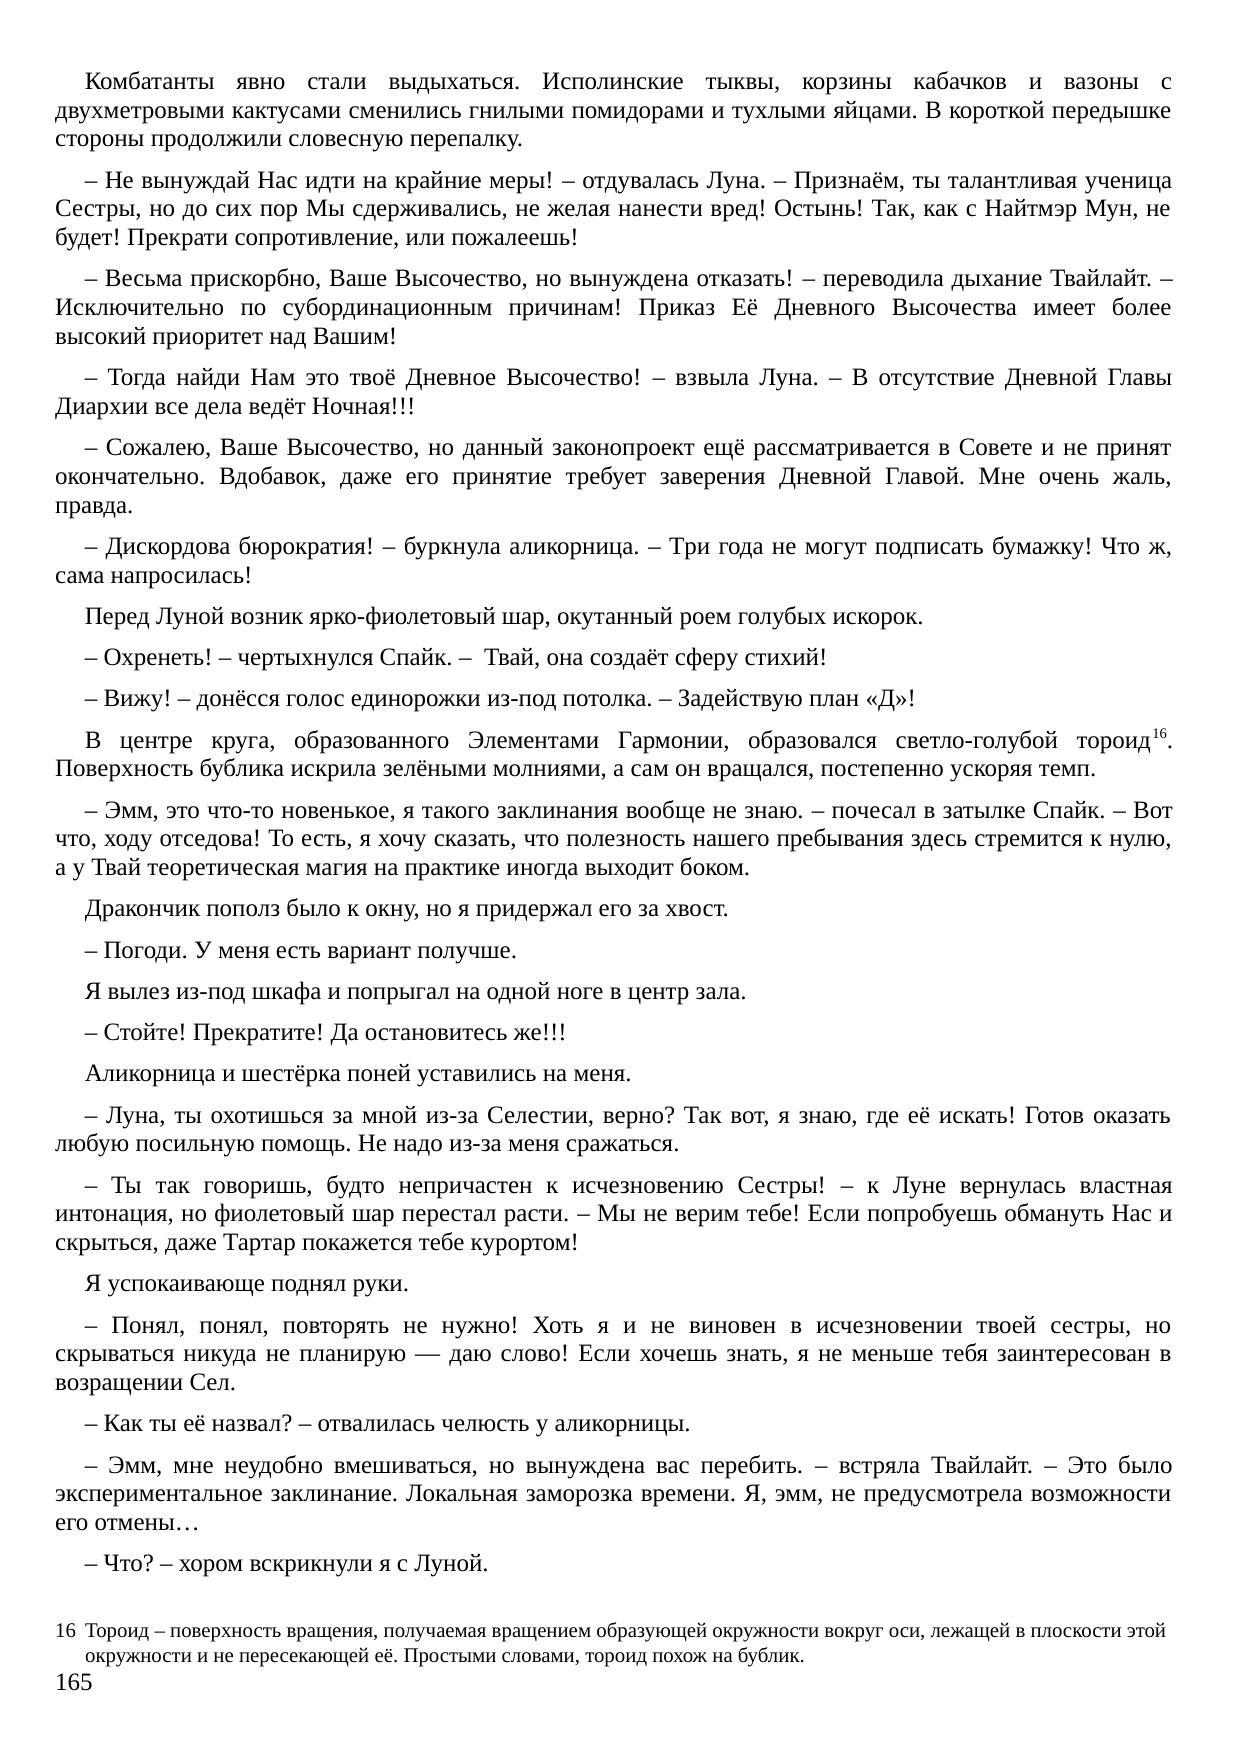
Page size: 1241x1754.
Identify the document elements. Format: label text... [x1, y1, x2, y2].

text В центре круга, образованного Элементами Гармонии, образовался светло-голубой тороид. Поверхность бублика искрила зелёными молниями, а сам он вращался, постепенно ускоряя темп. [55, 725, 1173, 782]
text Дракончик пополз было к окну, но я придержал его за хвост. [55, 893, 1173, 922]
text – Погоди. У меня есть вариант получше. [55, 935, 1173, 963]
text – Эмм, мне неудобно вмешиваться, но вынуждена вас перебить. – встряла Твайлайт. – Это было экспериментальное заклинание. Локальная заморозка времени. Я, эмм, не предусмотрела возможности его отмены… [55, 1450, 1173, 1536]
text – Понял, понял, повторять не нужно! Хоть я и не виновен в исчезновении твоей сестры, но скрываться никуда не планирую — даю слово! Если хочешь знать, я не меньше тебя заинтересован в возращении Сел. [55, 1310, 1173, 1396]
text Тороид – поверхность вращения, получаемая вращением образующей окружности вокруг оси, лежащей в плоскости этой окружности и не пересекающей её. Простыми словами, тороид похож на бублик. [55, 1618, 1173, 1667]
text Аликорница и шестёрка поней уставились на меня. [55, 1058, 1173, 1087]
text – Вижу! – донёсся голос единорожки из-под потолка. – Задействую план «Д»! [55, 683, 1173, 712]
text – Стойте! Прекратите! Да остановитесь же!!! [55, 1017, 1173, 1046]
text – Дискордова бюрократия! – буркнула аликорница. – Три года не могут подписать бумажку! Что ж, сама напросилась! [55, 531, 1173, 588]
text – Весьма прискорбно, Ваше Высочество, но вынуждена отказать! – переводила дыхание Твайлайт. – Исключительно по субординационным причинам! Приказ Её Дневного Высочества имеет более высокий приоритет над Вашим! [55, 263, 1173, 350]
text – Не вынуждай Нас идти на крайние меры! – отдувалась Луна. – Признаём, ты талантливая ученица Сестры, но до сих пор Мы сдерживались, не желая нанести вред! Остынь! Так, как с Найтмэр Мун, не будет! Прекрати сопротивление, или пожалеешь! [55, 165, 1173, 251]
text – Тогда найди Нам это твоё Дневное Высочество! – взвыла Луна. – В отсутствие Дневной Главы Диархии все дела ведёт Ночная!!! [55, 362, 1173, 420]
text Перед Луной возник ярко-фиолетовый шар, окутанный роем голубых искорок. [55, 601, 1173, 630]
text Я вылез из-под шкафа и попрыгал на одной ноге в центр зала. [55, 976, 1173, 1005]
text – Ты так говоришь, будто непричастен к исчезновению Сестры! – к Луне вернулась властная интонация, но фиолетовый шар перестал расти. – Мы не верим тебе! Если попробуешь обмануть Нас и скрыться, даже Тартар покажется тебе курортом! [55, 1170, 1173, 1256]
text – Эмм, это что-то новенькое, я такого заклинания вообще не знаю. – почесал в затылке Спайк. – Вот что, ходу отседова! То есть, я хочу сказать, что полезность нашего пребывания здесь стремится к нулю, а у Твай теоретическая магия на практике иногда выходит боком. [55, 795, 1173, 881]
text Комбатанты явно стали выдыхаться. Исполинские тыквы, корзины кабачков и вазоны с двухметровыми кактусами сменились гнилыми помидорами и тухлыми яйцами. В короткой передышке стороны продолжили словесную перепалку. [55, 66, 1173, 152]
text – Сожалею, Ваше Высочество, но данный законопроект ещё рассматривается в Совете и не принят окончательно. Вдобавок, даже его принятие требует заверения Дневной Главой. Мне очень жаль, правда. [55, 432, 1173, 518]
text – Луна, ты охотишься за мной из-за Селестии, верно? Так вот, я знаю, где её искать! Готов оказать любую посильную помощь. Не надо из-за меня сражаться. [55, 1100, 1173, 1157]
text – Что? – хором вскрикнули я с Луной. [55, 1548, 1173, 1577]
text – Охренеть! – чертыхнулся Спайк. – Твай, она создаёт сферу стихий! [55, 642, 1173, 671]
text Я успокаивающе поднял руки. [55, 1268, 1173, 1297]
text – Как ты её назвал? – отвалилась челюсть у аликорницы. [55, 1408, 1173, 1437]
